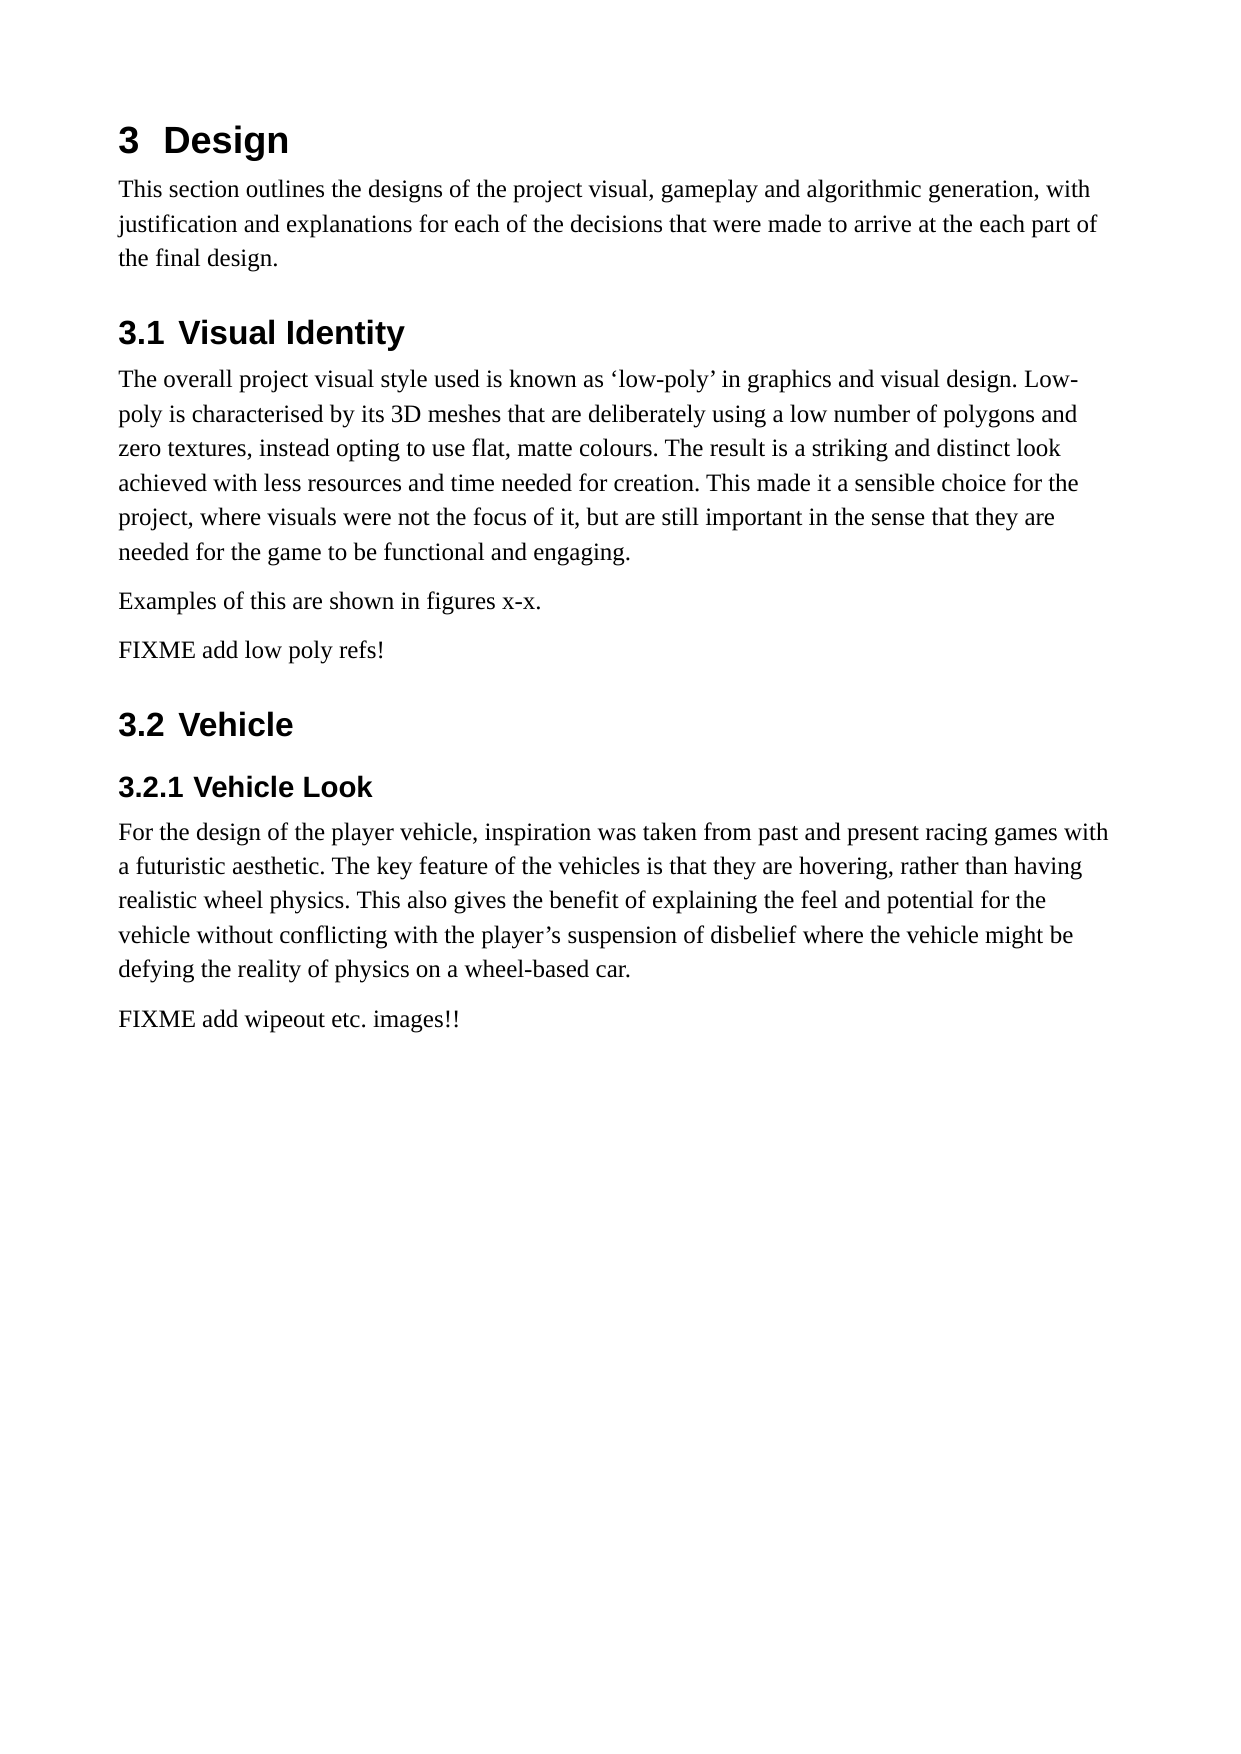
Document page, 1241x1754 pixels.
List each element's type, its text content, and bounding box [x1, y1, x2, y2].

text The overall project visual style used is known as ‘low-poly’ in graphics and visual design. Low-poly is characterised by its 3D meshes that are deliberately using a low number of polygons and zero textures, instead opting to use flat, matte colours. The result is a striking and distinct look achieved with less resources and time needed for creation. This made it a sensible choice for the project, where visuals were not the focus of it, but are still important in the sense that they are needed for the game to be functional and engaging. [118, 364, 1122, 565]
subtitle Design [118, 118, 1122, 162]
text FIXME add low poly refs! [118, 635, 1122, 663]
subtitle Visual Identity [118, 313, 1122, 352]
text Examples of this are shown in figures x-x. [118, 586, 1122, 614]
subtitle Vehicle [118, 705, 1122, 743]
text For the design of the player vehicle, inspiration was taken from past and present racing games with a futuristic aesthetic. The key feature of the vehicles is that they are hovering, rather than having realistic wheel physics. This also gives the benefit of explaining the feel and potential for the vehicle without conflicting with the player’s suspension of disbelief where the vehicle might be defying the reality of physics on a wheel-based car. [118, 817, 1122, 983]
text FIXME add wipeout etc. images!! [118, 1004, 1122, 1032]
subtitle Vehicle Look [118, 770, 1122, 804]
text This section outlines the designs of the project visual, gameplay and algorithmic generation, with justification and explanations for each of the decisions that were made to arrive at the each part of the final design. [118, 174, 1122, 272]
